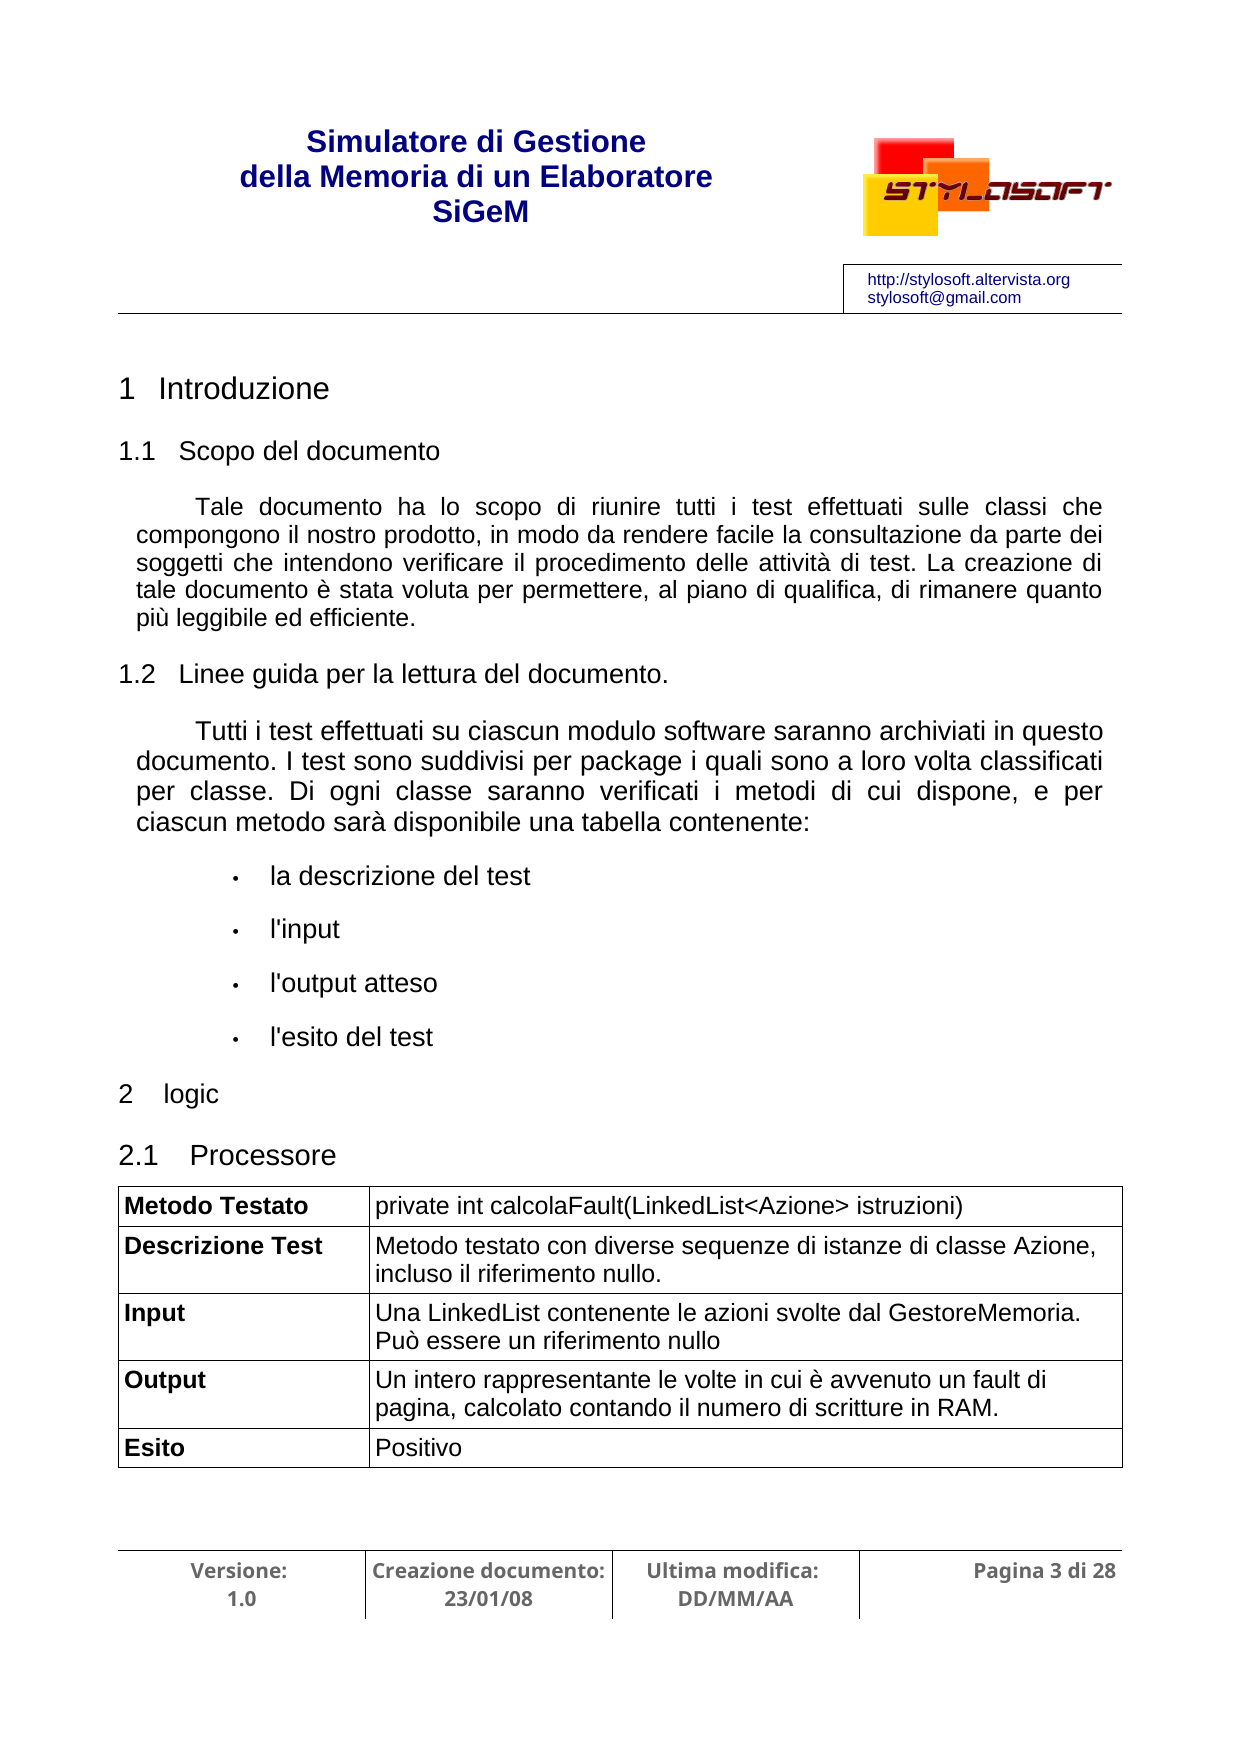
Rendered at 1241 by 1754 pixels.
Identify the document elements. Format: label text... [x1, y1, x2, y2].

picture [848, 123, 1117, 247]
table_cell Output [119, 1361, 369, 1428]
list l'output atteso [173, 968, 1104, 998]
text Tutti i test effettuati su ciascun modulo software saranno archiviati in questo documento. I test sono suddivisi per package i quali sono a loro volta classificati per classe. Di ogni classe saranno verificati i metodi di cui dispone, e per ciascun metodo sarà disponibile una tabella contenente: [136, 716, 1104, 837]
subtitle Scopo del documento [118, 436, 1122, 466]
table_cell Metodo testato con diverse sequenze di istanze di classe Azione, incluso il riferimento nullo. [370, 1227, 1122, 1293]
table_header private int calcolaFault(LinkedList<Azione> istruzioni) [370, 1187, 1122, 1226]
subtitle Introduzione [118, 371, 1122, 406]
table_cell Un intero rappresentante le volte in cui è avvenuto un fault di pagina, calcolato contando il numero di scritture in RAM. [370, 1361, 1122, 1428]
subtitle Linee guida per la lettura del documento. [118, 659, 1122, 689]
list l'esito del test [173, 1022, 1104, 1052]
table_cell Esito [119, 1429, 369, 1467]
table_header Metodo Testato [119, 1187, 369, 1226]
table_cell Input [119, 1294, 369, 1360]
list l'input [173, 914, 1104, 944]
table_cell Descrizione Test [119, 1227, 369, 1293]
table_cell Positivo [370, 1429, 1122, 1467]
text Tale documento ha lo scopo di riunire tutti i test effettuati sulle classi che compongono il nostro prodotto, in modo da rendere facile la consultazione da parte dei soggetti che intendono verificare il procedimento delle attività di test. La creazione di tale documento è stata voluta per permettere, al piano di qualifica, di rimanere quanto più leggibile ed efficiente. [136, 493, 1104, 632]
list la descrizione del test [173, 860, 1104, 891]
subtitle Processore [118, 1139, 1122, 1171]
subtitle logic [118, 1079, 1122, 1109]
table_cell Una LinkedList contenente le azioni svolte dal GestoreMemoria. Può essere un riferimento nullo [370, 1294, 1122, 1360]
